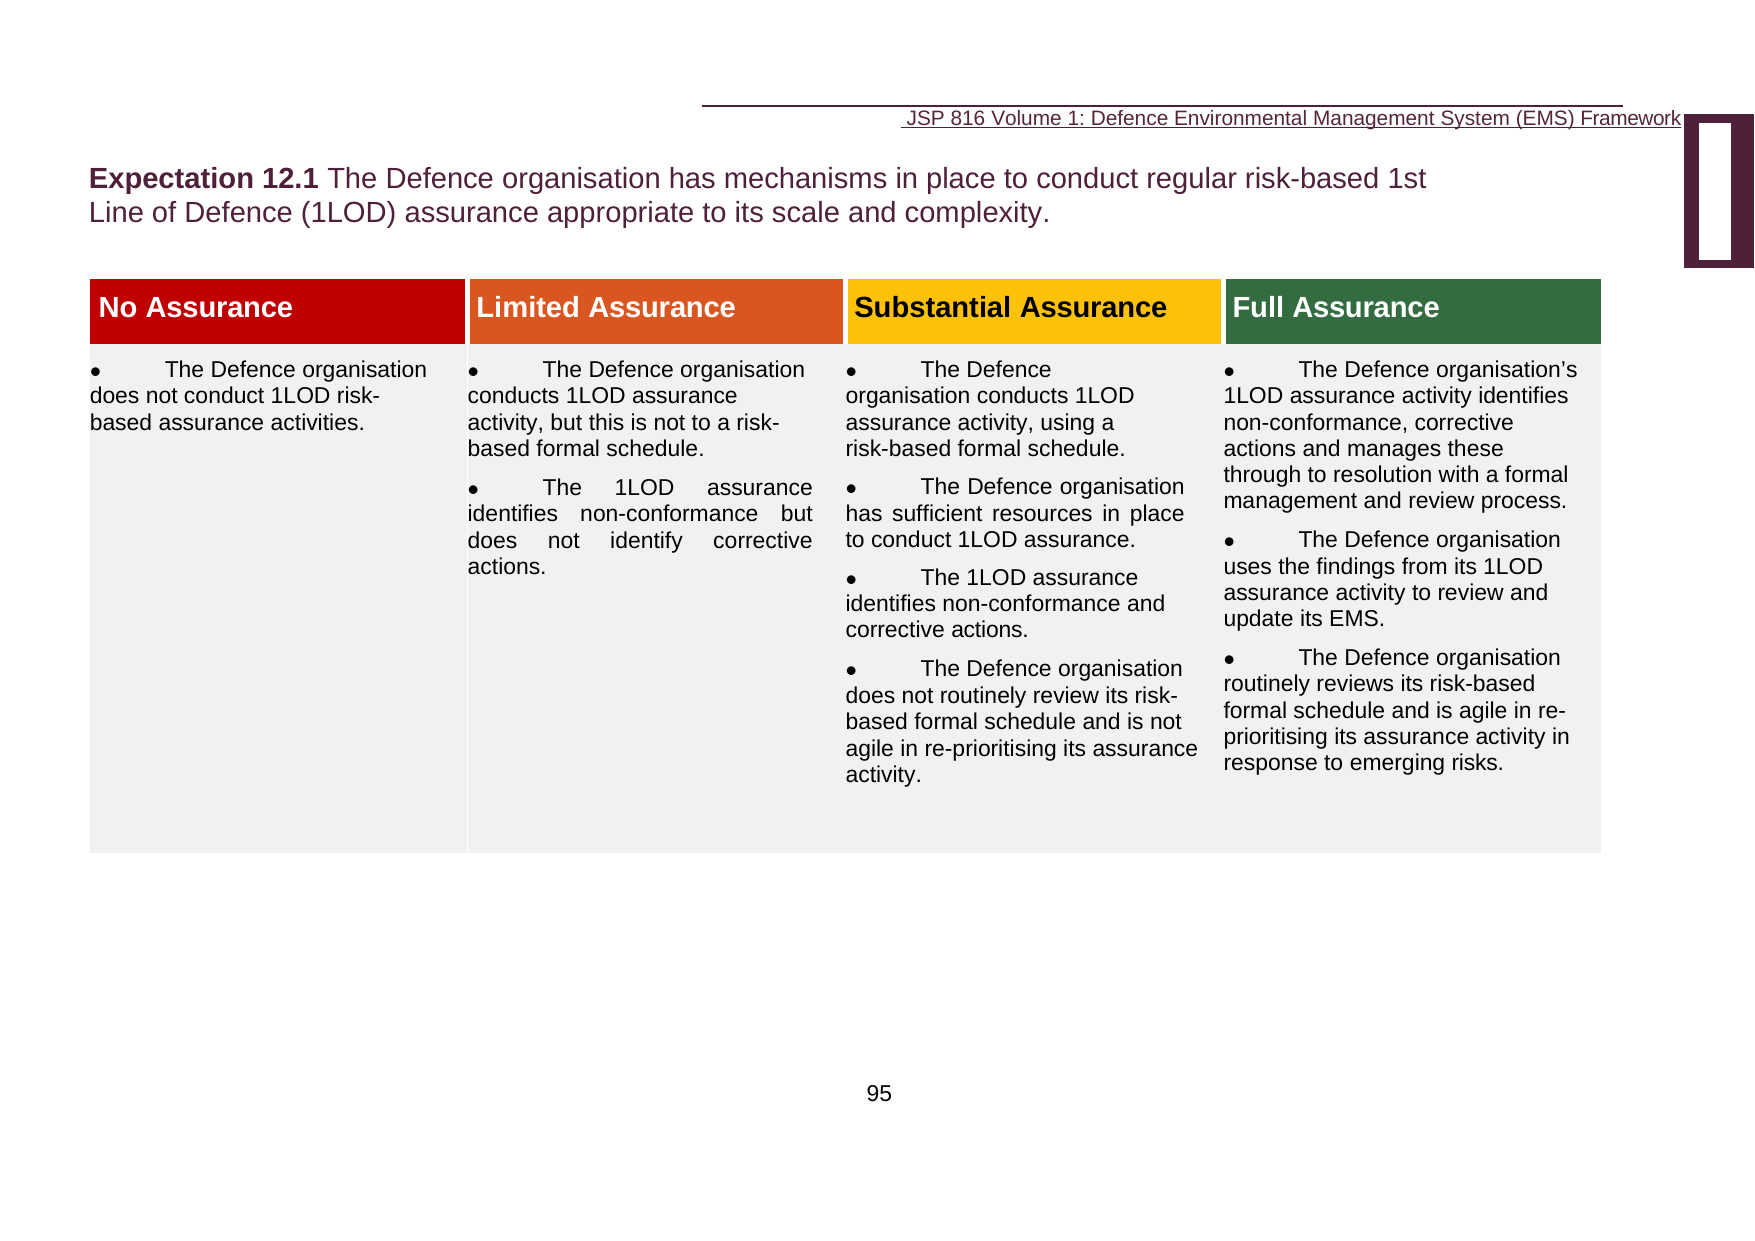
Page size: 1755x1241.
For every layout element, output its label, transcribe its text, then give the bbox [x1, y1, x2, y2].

table_header Limited Assurance [470, 279, 843, 344]
table_cell The Defence organisation conducts 1LOD assurance activity, but this is not to a risk-based formal schedule. The 1LOD assurance identifies non-conformance but does not identify corrective actions. [468, 344, 845, 853]
table_header Full Assurance [1226, 279, 1601, 344]
table_cell The Defence organisation conducts 1LOD assurance activity, using a risk-based formal schedule. The Defence organisation has sufficient resources in place to conduct 1LOD assurance. The 1LOD assurance identifies non-conformance and corrective actions. The Defence organisation does not routinely review its risk- based formal schedule and is not agile in re-prioritising its assurance activity. [845, 344, 1223, 853]
text Expectation 12.1 The Defence organisation has mechanisms in place to conduct regular risk-based 1st Line of Defence (1LOD) assurance appropriate to its scale and complexity. [89, 162, 1489, 229]
table_header No Assurance [90, 279, 465, 344]
table_cell The Defence organisation’s 1LOD assurance activity identifies non-conformance, corrective actions and manages these through to resolution with a formal management and review process. The Defence organisation uses the findings from its 1LOD assurance activity to review and update its EMS. The Defence organisation routinely reviews its risk-based formal schedule and is agile in re-prioritising its assurance activity in response to emerging risks. [1223, 344, 1601, 853]
table_cell The Defence organisation does not conduct 1LOD risk-based assurance activities. [90, 344, 467, 853]
text Element 12 [1701, 124, 1731, 260]
table_header Substantial Assurance [848, 279, 1221, 344]
